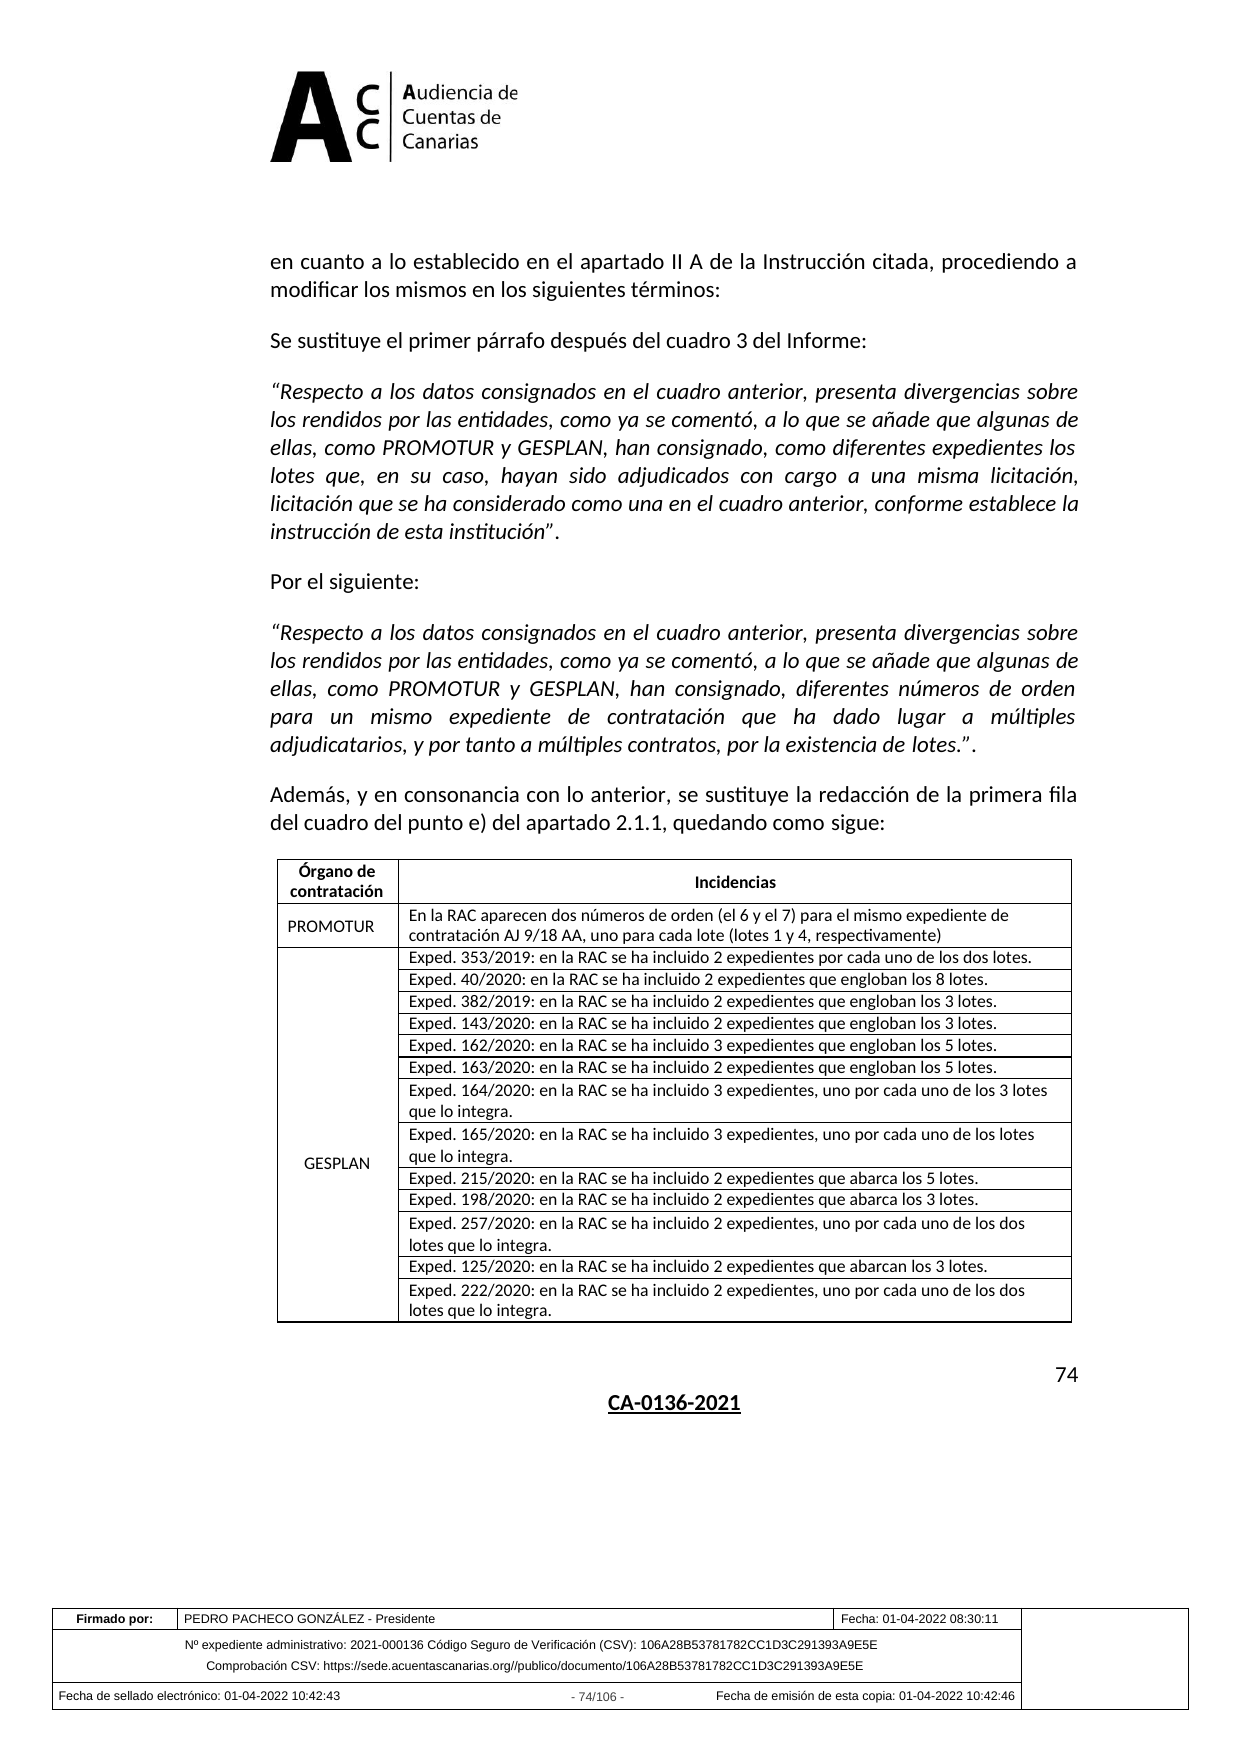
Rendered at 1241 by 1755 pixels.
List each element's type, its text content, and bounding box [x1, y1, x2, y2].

text Se sustituye el primer párrafo después del cuadro 3 del Informe: [270, 326, 1201, 354]
text “Respecto a los datos consignados en el cuadro anterior, presenta divergencias sobre los rendidos por las entidades, como ya se comentó, a lo que se añade que algunas de ellas, como PROMOTUR y GESPLAN, han consignado, como diferentes expedientes los lotes que, en su caso, hayan sido adjudicados con cargo a una misma licitación, licitación que se ha considerado como una en el cuadro anterior, conforme establece la instrucción de esta institución”. [270, 377, 1079, 545]
table_cell PROMOTUR [278, 904, 398, 947]
table_cell Exped. 257/2020: en la RAC se ha incluido 2 expedientes, uno por cada uno de los dos lotes que lo integra. [399, 1212, 1071, 1256]
table_cell GESPLAN [278, 948, 398, 1321]
table_cell Exped. 143/2020: en la RAC se ha incluido 2 expedientes que engloban los 3 lotes. [399, 1014, 1071, 1034]
table_header Incidencias [399, 860, 1071, 903]
text “Respecto a los datos consignados en el cuadro anterior, presenta divergencias sobre los rendidos por las entidades, como ya se comentó, a lo que se añade que algunas de ellas, como PROMOTUR y GESPLAN, han consignado, diferentes números de orden para un mismo expediente de contratación que ha dado lugar a múltiples adjudicatarios, y por tanto a múltiples contratos, por la existencia de lotes.”. [270, 618, 1079, 758]
table_cell Exped. 165/2020: en la RAC se ha incluido 3 expedientes, uno por cada uno de los lotes que lo integra. [399, 1123, 1071, 1167]
table_cell Exped. 163/2020: en la RAC se ha incluido 2 expedientes que engloban los 5 lotes. [399, 1058, 1071, 1078]
table_cell Exped. 382/2019: en la RAC se ha incluido 2 expedientes que engloban los 3 lotes. [399, 992, 1071, 1013]
table_cell Exped. 40/2020: en la RAC se ha incluido 2 expedientes que engloban los 8 lotes. [399, 970, 1071, 991]
table_header Órgano de contratación [278, 860, 398, 903]
table_cell Exped. 353/2019: en la RAC se ha incluido 2 expedientes por cada uno de los dos lotes. [399, 948, 1071, 969]
text Por el siguiente: [270, 567, 1201, 595]
table_cell Exped. 125/2020: en la RAC se ha incluido 2 expedientes que abarcan los 3 lotes. [399, 1257, 1071, 1278]
table_cell Exped. 198/2020: en la RAC se ha incluido 2 expedientes que abarca los 3 lotes. [399, 1190, 1071, 1211]
table_cell Exped. 162/2020: en la RAC se ha incluido 3 expedientes que engloban los 5 lotes. [399, 1035, 1071, 1056]
table_cell Exped. 222/2020: en la RAC se ha incluido 2 expedientes, uno por cada uno de los dos lotes que lo integra. [399, 1279, 1071, 1321]
table_cell En la RAC aparecen dos números de orden (el 6 y el 7) para el mismo expediente de contratación AJ 9/18 AA, uno para cada lote (lotes 1 y 4, respectivamente) [399, 904, 1071, 947]
table_cell Exped. 164/2020: en la RAC se ha incluido 3 expedientes, uno por cada uno de los 3 lotes que lo integra. [399, 1079, 1071, 1122]
text en cuanto a lo establecido en el apartado II A de la Instrucción citada, procediendo a modificar los mismos en los siguientes términos: [270, 247, 1078, 303]
text Además, y en consonancia con lo anterior, se sustituye la redacción de la primera fila del cuadro del punto e) del apartado 2.1.1, quedando como sigue: [270, 780, 1078, 836]
table_cell Exped. 215/2020: en la RAC se ha incluido 2 expedientes que abarca los 5 lotes. [399, 1168, 1071, 1189]
